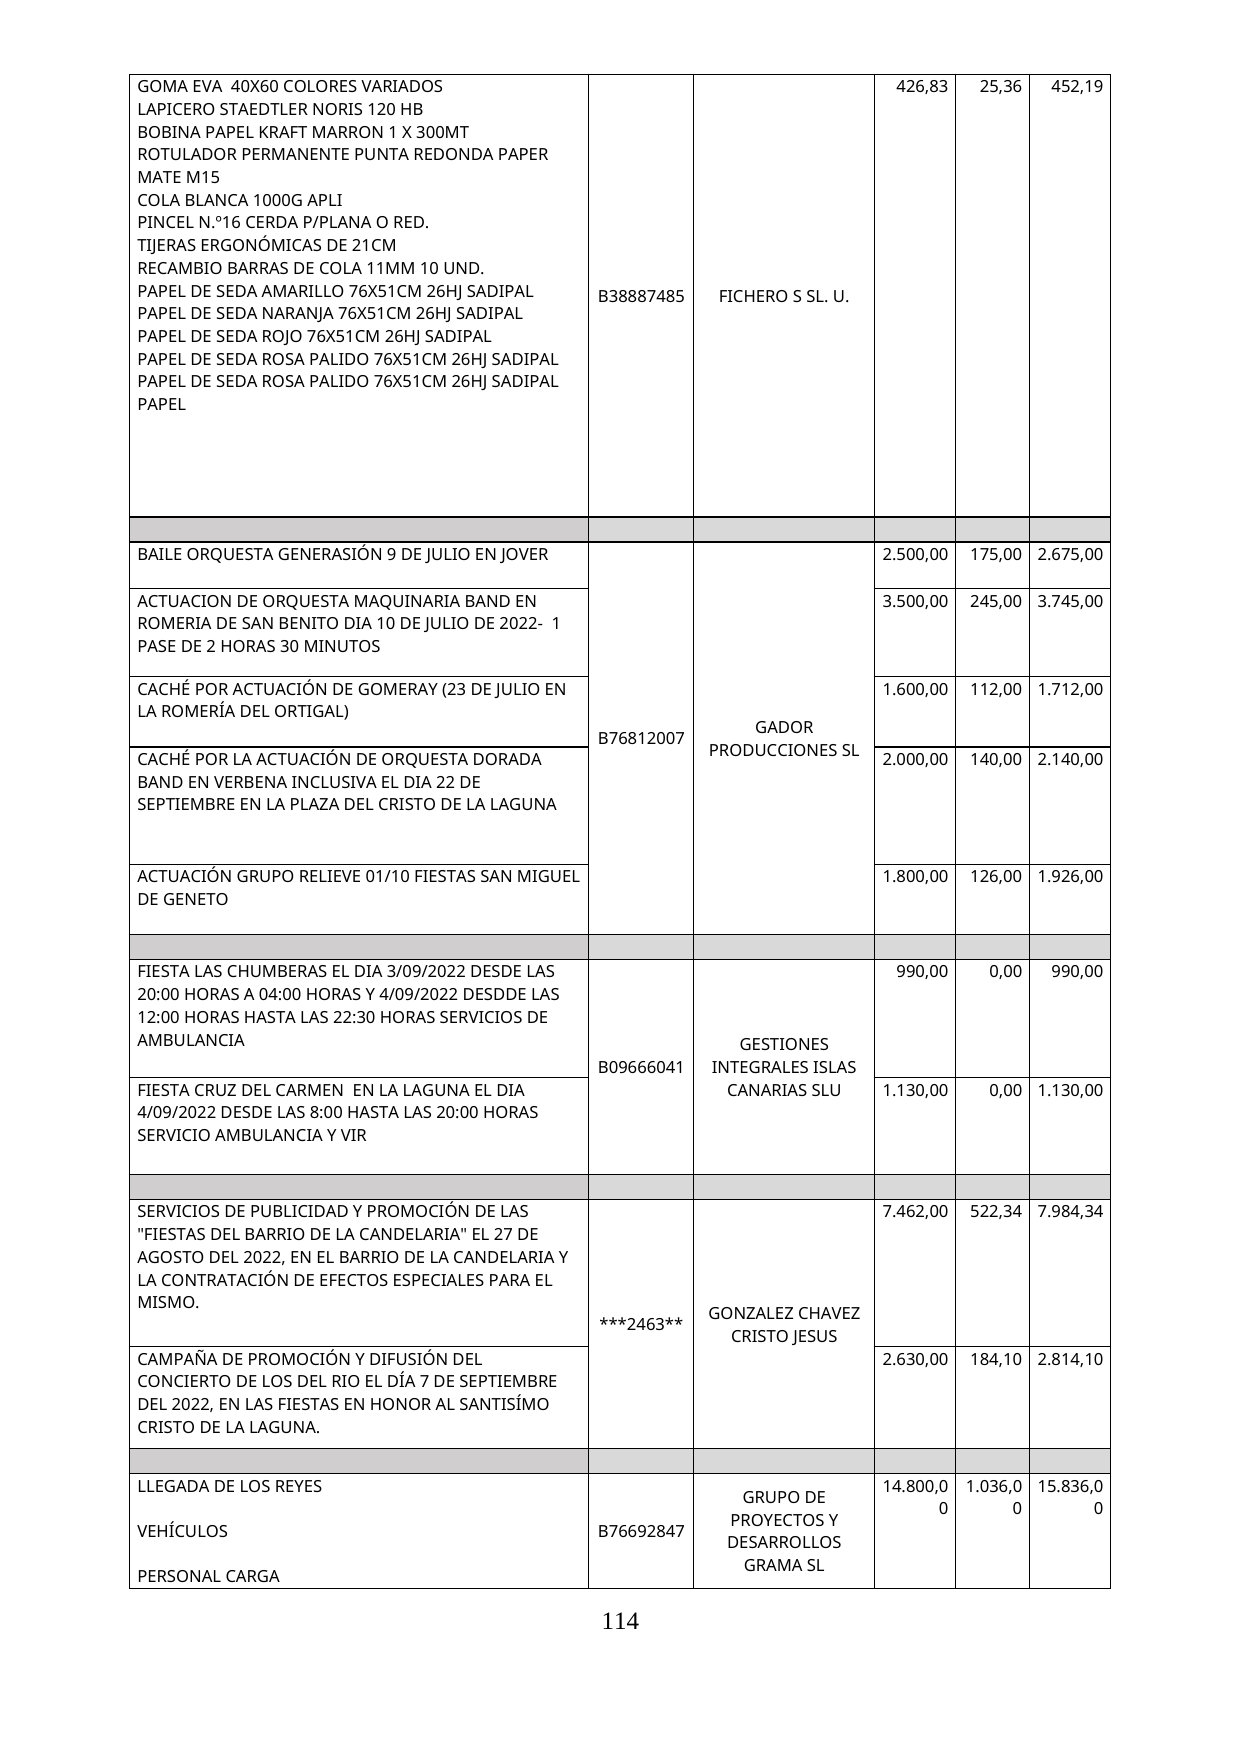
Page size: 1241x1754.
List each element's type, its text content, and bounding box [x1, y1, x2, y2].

table_cell ACTUACIÓN GRUPO RELIEVE 01/10 FIESTAS SAN MIGUEL DE GENETO [130, 865, 588, 934]
table_cell 2.500,00 [875, 543, 955, 588]
table_cell [130, 1449, 588, 1473]
table_cell 112,00 [956, 677, 1029, 746]
table_cell 3.745,00 [1030, 589, 1110, 676]
table_cell B76692847 [589, 1474, 693, 1588]
table_cell [1030, 1175, 1110, 1199]
table_cell 15.836,00 [1030, 1474, 1110, 1588]
table_cell 452,19 [1030, 75, 1110, 516]
table_cell 990,00 [875, 960, 955, 1077]
table_cell CACHÉ POR ACTUACIÓN DE GOMERAY (23 DE JULIO EN LA ROMERÍA DEL ORTIGAL) [130, 677, 588, 746]
table_cell 1.036,00 [956, 1474, 1029, 1588]
table_cell [1030, 518, 1110, 541]
table_cell [875, 935, 955, 959]
table_cell 14.800,00 [875, 1474, 955, 1588]
table_cell [130, 935, 588, 959]
table_cell 7.984,34 [1030, 1200, 1110, 1346]
table_cell GESTIONES INTEGRALES ISLAS CANARIAS SLU [694, 960, 874, 1174]
table_cell FIESTA LAS CHUMBERAS EL DIA 3/09/2022 DESDE LAS 20:00 HORAS A 04:00 HORAS Y 4/09/2022 DESDDE LAS 12:00 HORAS HASTA LAS 22:30 HORAS SERVICIOS DE AMBULANCIA [130, 960, 588, 1077]
table_cell BAILE ORQUESTA GENERASIÓN 9 DE JULIO EN JOVER [130, 543, 588, 588]
table_cell GONZALEZ CHAVEZ CRISTO JESUS [694, 1200, 874, 1448]
table_cell [589, 935, 693, 959]
table_cell 426,83 [875, 75, 955, 516]
table_cell 184,10 [956, 1347, 1029, 1448]
table_cell CACHÉ POR LA ACTUACIÓN DE ORQUESTA DORADA BAND EN VERBENA INCLUSIVA EL DIA 22 DE SEPTIEMBRE EN LA PLAZA DEL CRISTO DE LA LAGUNA [130, 748, 588, 864]
table_cell FICHERO S SL. U. [694, 75, 874, 516]
table_cell [956, 518, 1029, 541]
table_cell FIESTA CRUZ DEL CARMEN EN LA LAGUNA EL DIA 4/09/2022 DESDE LAS 8:00 HASTA LAS 20:00 HORAS SERVICIO AMBULANCIA Y VIR [130, 1078, 588, 1174]
table_cell B38887485 [589, 75, 693, 516]
table_cell ACTUACION DE ORQUESTA MAQUINARIA BAND EN ROMERIA DE SAN BENITO DIA 10 DE JULIO DE 2022- 1 PASE DE 2 HORAS 30 MINUTOS [130, 589, 588, 676]
table_cell 522,34 [956, 1200, 1029, 1346]
table_cell [589, 518, 693, 541]
table_cell 1.130,00 [1030, 1078, 1110, 1174]
table_cell [875, 1449, 955, 1473]
table_cell 175,00 [956, 543, 1029, 588]
table_cell 3.500,00 [875, 589, 955, 676]
table_cell 990,00 [1030, 960, 1110, 1077]
table_cell [130, 1175, 588, 1199]
table_cell 140,00 [956, 748, 1029, 864]
table_cell [694, 935, 874, 959]
table_cell [694, 518, 874, 541]
table_cell [875, 518, 955, 541]
table_cell [694, 1175, 874, 1199]
table_cell [130, 518, 588, 541]
table_cell B09666041 [589, 960, 693, 1174]
table_cell [694, 1449, 874, 1473]
table_cell SERVICIOS DE PUBLICIDAD Y PROMOCIÓN DE LAS "FIESTAS DEL BARRIO DE LA CANDELARIA" EL 27 DE AGOSTO DEL 2022, EN EL BARRIO DE LA CANDELARIA Y LA CONTRATACIÓN DE EFECTOS ESPECIALES PARA EL MISMO. [130, 1200, 588, 1346]
table_cell 2.814,10 [1030, 1347, 1110, 1448]
table_cell 2.630,00 [875, 1347, 955, 1448]
table_cell [956, 1175, 1029, 1199]
table_cell B76812007 [589, 543, 693, 934]
table_cell [589, 1449, 693, 1473]
table_cell GRUPO DE PROYECTOS Y DESARROLLOS GRAMA SL [694, 1474, 874, 1588]
table_cell 1.130,00 [875, 1078, 955, 1174]
table_cell GOMA EVA 40X60 COLORES VARIADOS LAPICERO STAEDTLER NORIS 120 HB BOBINA PAPEL KRAFT MARRON 1 X 300MT ROTULADOR PERMANENTE PUNTA REDONDA PAPER MATE M15 COLA BLANCA 1000G APLI PINCEL N.º16 CERDA P/PLANA O RED. TIJERAS ERGONÓMICAS DE 21CM RECAMBIO BARRAS DE COLA 11MM 10 UND. PAPEL DE SEDA AMARILLO 76X51CM 26HJ SADIPAL PAPEL DE SEDA NARANJA 76X51CM 26HJ SADIPAL PAPEL DE SEDA ROJO 76X51CM 26HJ SADIPAL PAPEL DE SEDA ROSA PALIDO 76X51CM 26HJ SADIPAL PAPEL DE SEDA ROSA PALIDO 76X51CM 26HJ SADIPAL PAPEL [130, 75, 588, 516]
table_cell 1.926,00 [1030, 865, 1110, 934]
table_cell 2.000,00 [875, 748, 955, 864]
table_cell 2.675,00 [1030, 543, 1110, 588]
table_cell [1030, 935, 1110, 959]
table_cell [1030, 1449, 1110, 1473]
table_cell 25,36 [956, 75, 1029, 516]
table_cell 245,00 [956, 589, 1029, 676]
table_cell 1.712,00 [1030, 677, 1110, 746]
table_cell [956, 935, 1029, 959]
table_cell 1.600,00 [875, 677, 955, 746]
table_cell 126,00 [956, 865, 1029, 934]
table_cell [589, 1175, 693, 1199]
table_cell 0,00 [956, 1078, 1029, 1174]
table_cell CAMPAÑA DE PROMOCIÓN Y DIFUSIÓN DEL CONCIERTO DE LOS DEL RIO EL DÍA 7 DE SEPTIEMBRE DEL 2022, EN LAS FIESTAS EN HONOR AL SANTISÍMO CRISTO DE LA LAGUNA. [130, 1347, 588, 1448]
table_cell 7.462,00 [875, 1200, 955, 1346]
table_cell 1.800,00 [875, 865, 955, 934]
table_cell [875, 1175, 955, 1199]
table_cell GADOR PRODUCCIONES SL [694, 543, 874, 934]
table_cell [956, 1449, 1029, 1473]
table_cell 2.140,00 [1030, 748, 1110, 864]
table_cell ***2463** [589, 1200, 693, 1448]
table_cell LLEGADA DE LOS REYES VEHÍCULOS PERSONAL CARGA [130, 1474, 588, 1588]
table_cell 0,00 [956, 960, 1029, 1077]
